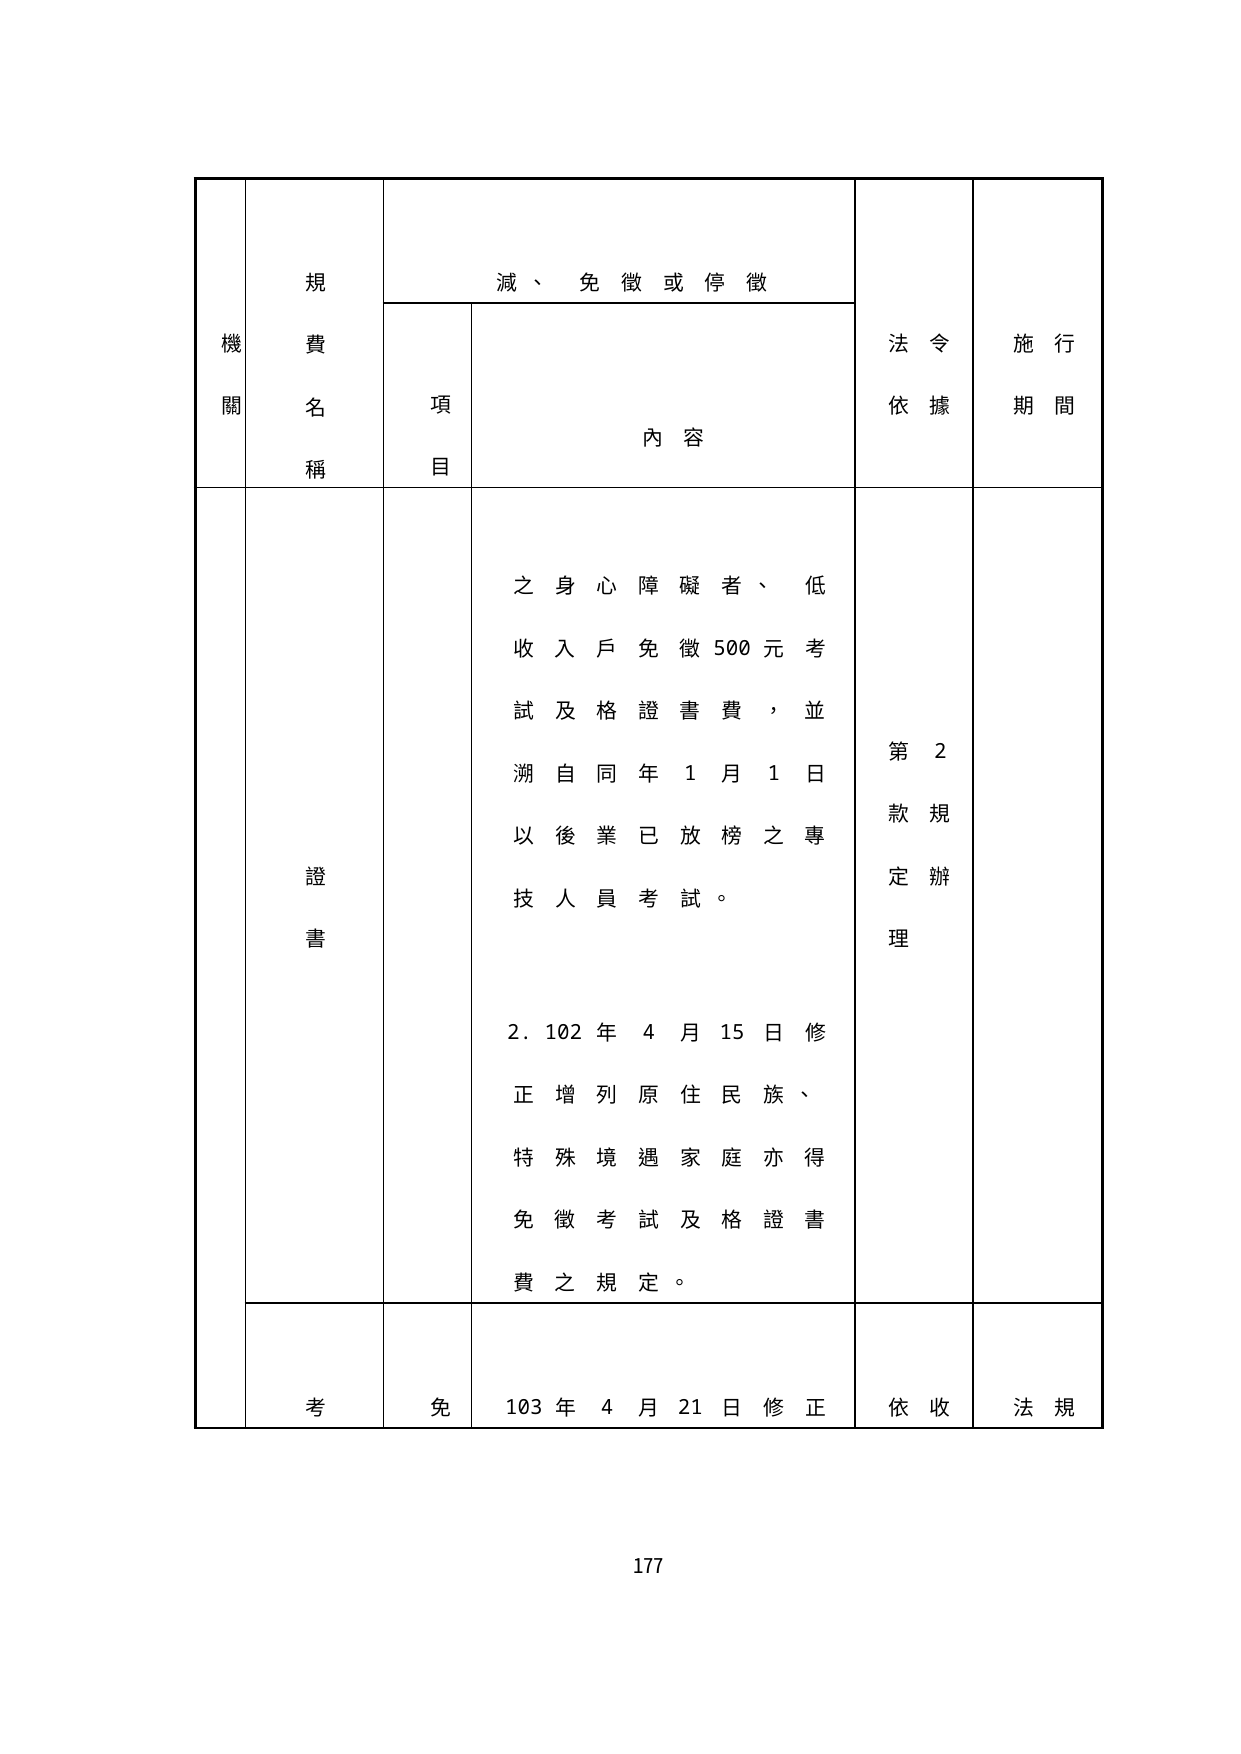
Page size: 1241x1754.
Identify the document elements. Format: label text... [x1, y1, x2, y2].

table_cell 依收 [856, 1304, 972, 1427]
table_cell 第2款規定辦理 [856, 488, 972, 1302]
table_cell 內容 [472, 304, 854, 487]
table_cell 考 [246, 1304, 383, 1427]
table_cell 103年4月21日修正 [472, 1304, 854, 1427]
table_header 規費名稱 [246, 180, 383, 487]
table_cell 法規 [974, 1304, 1101, 1427]
table_header 施行期間 [974, 180, 1101, 487]
table_cell 項目 [384, 304, 471, 487]
table_cell 考試及格證書費 [246, 488, 383, 1302]
table_cell 免 [384, 1304, 471, 1427]
table_header 法令依據 [856, 180, 972, 487]
table_cell [974, 488, 1101, 1302]
table_cell 之身心障礙者、低收入戶免徵500元考試及格證書費，並溯自同年1月1日以後業已放榜之專技人員考試。 2. 102年4月15日修正增列原住民族、特殊境遇家庭亦得免徵考試及格證書費之規定。 [472, 488, 854, 1302]
table_header 減、免徵或停徵 [384, 180, 854, 302]
table_cell [384, 488, 471, 1302]
table_header 機關 [197, 180, 245, 487]
table_cell [197, 488, 245, 1427]
